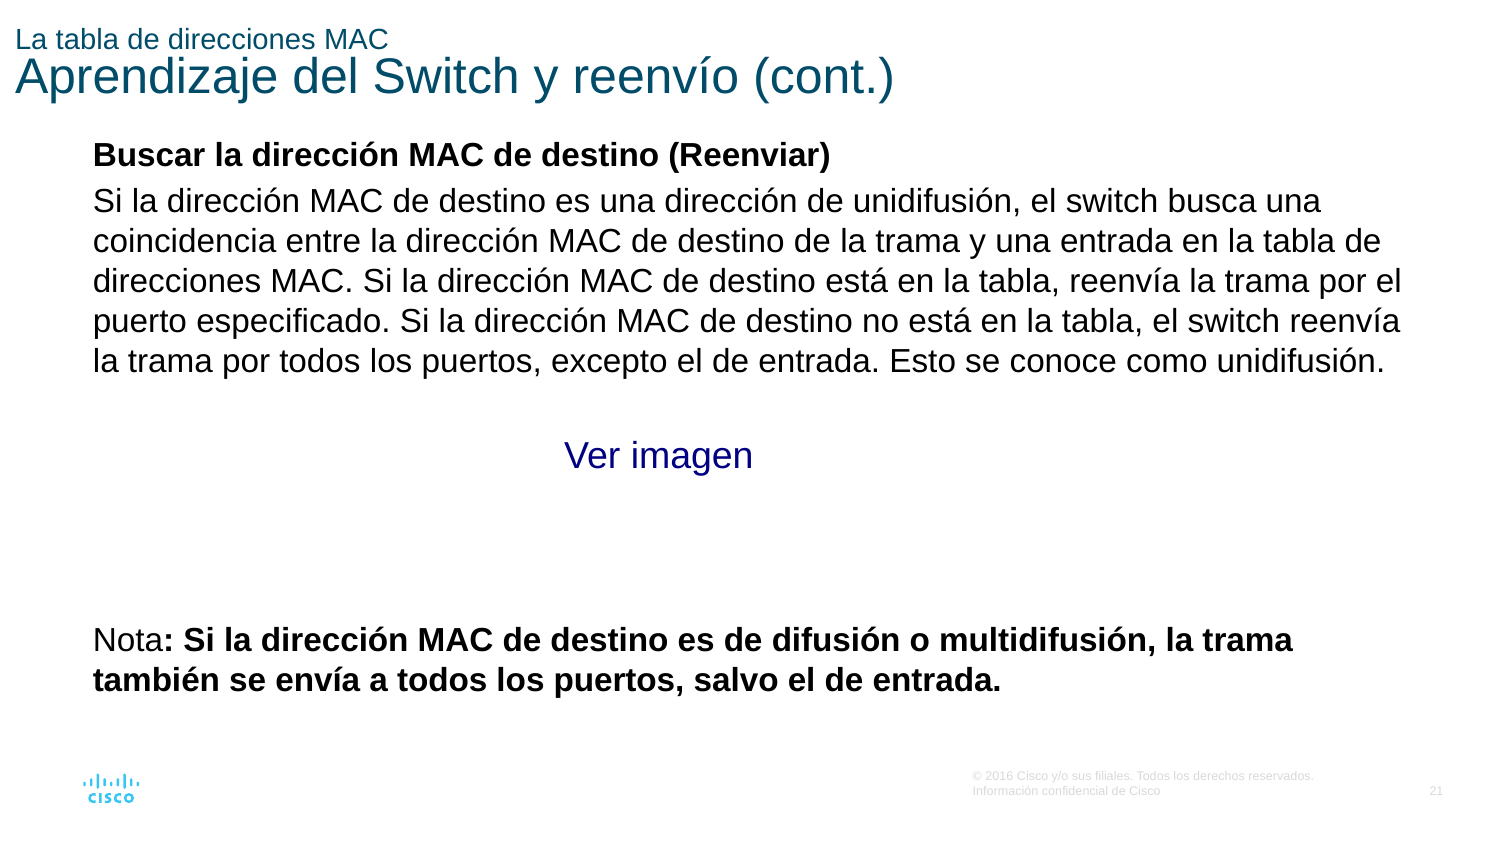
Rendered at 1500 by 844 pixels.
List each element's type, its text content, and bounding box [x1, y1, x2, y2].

list Buscar la dirección MAC de destino (Reenviar) Si la dirección MAC de destino es una dirección de unidifusión, el switch busca una coincidencia entre la dirección MAC de destino de la trama y una entrada en la tabla de direcciones MAC. Si la dirección MAC de destino está en la tabla, reenvía la trama por el puerto especificado. Si la dirección MAC de destino no está en la tabla, el switch reenvía la trama por todos los puertos, excepto el de entrada. Esto se conoce como unidifusión. Nota: Si la dirección MAC de destino es de difusión o multidifusión, la trama también se envía a todos los puertos, salvo el de entrada. [77, 125, 1437, 726]
title La tabla de direcciones MAC Aprendizaje del Switch y reenvío (cont.) [0, 5, 1369, 126]
text_box Ver imagen [549, 427, 857, 503]
